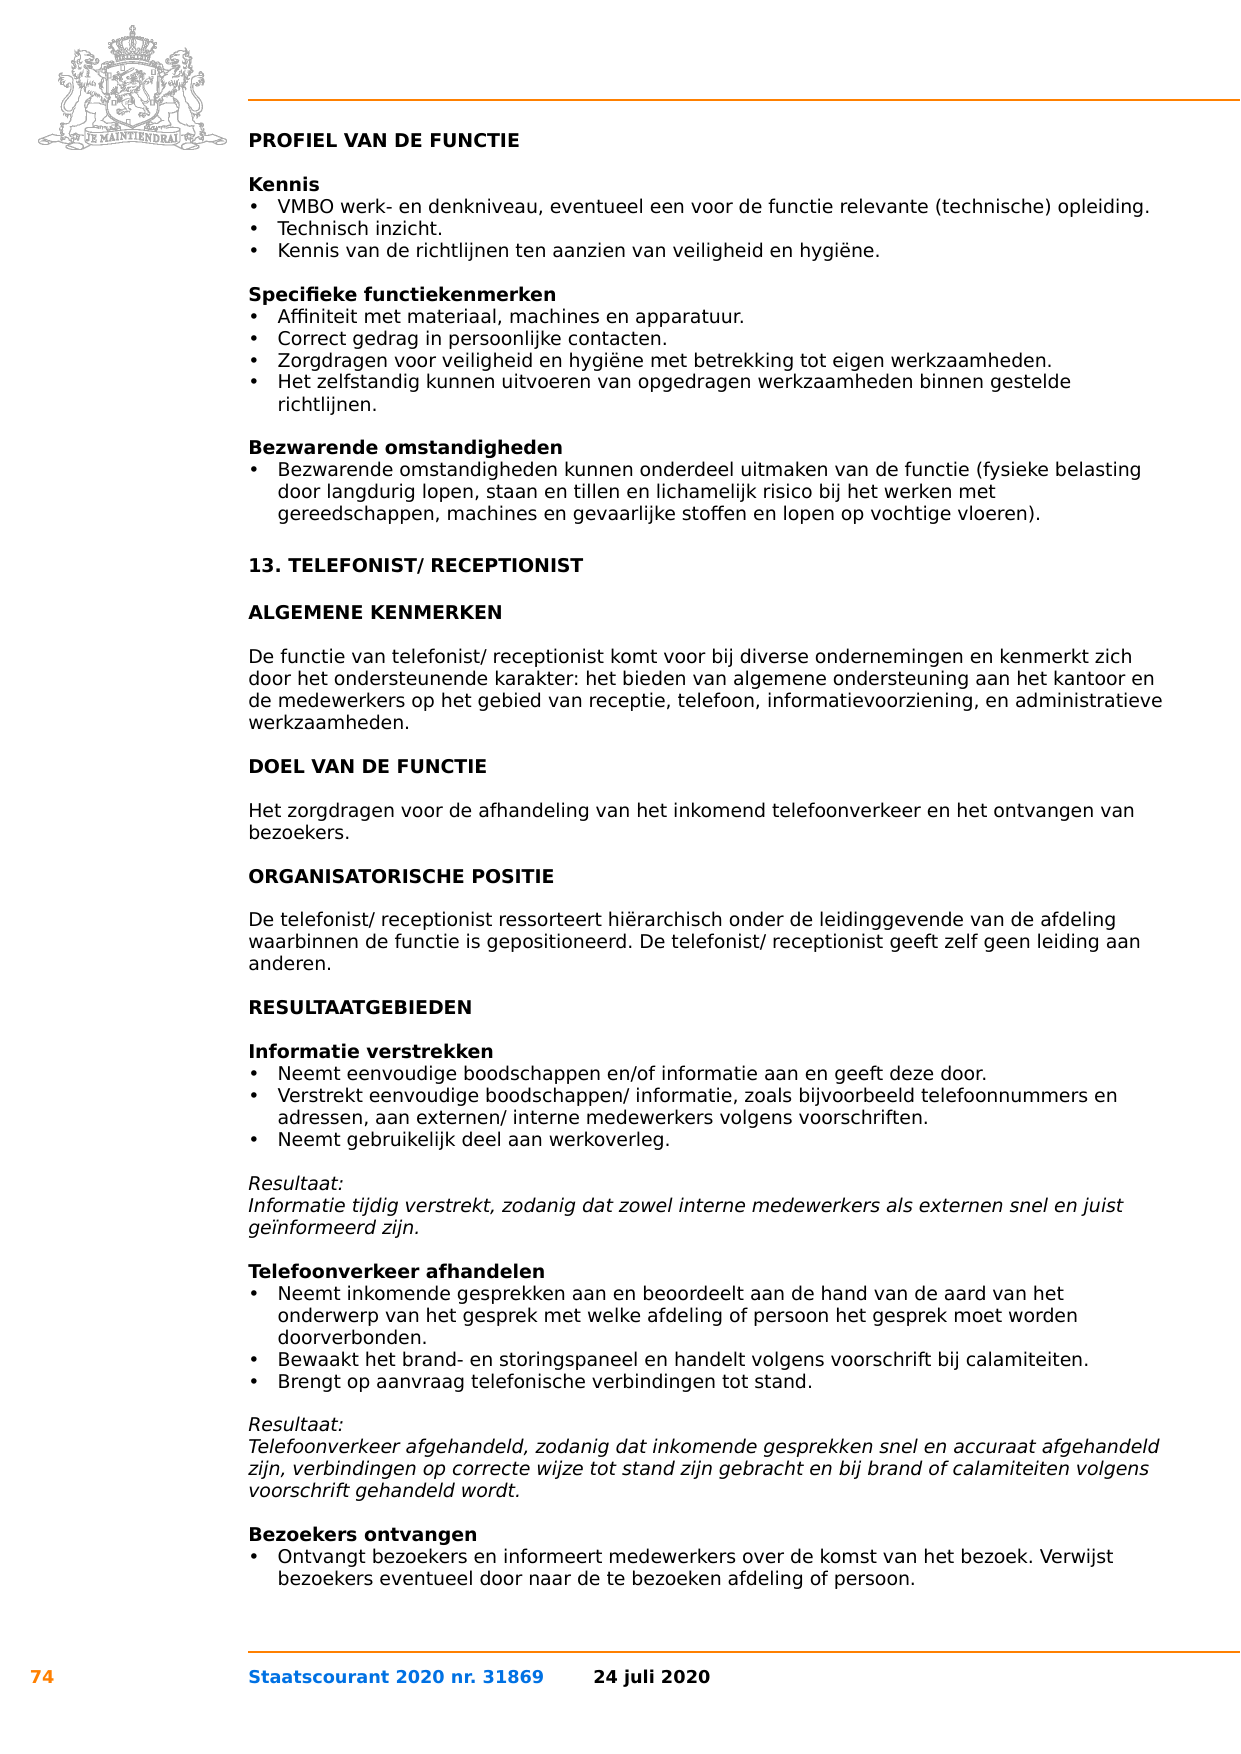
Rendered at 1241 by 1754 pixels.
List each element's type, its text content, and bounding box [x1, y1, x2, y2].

text • Bezwarende omstandigheden kunnen onderdeel uitmaken van de functie (fysieke belasting door langdurig lopen, staan en tillen en lichamelijk risico bij het werken met gereedschappen, machines en gevaarlijke stoffen en lopen op vochtige vloeren). [248, 459, 1163, 525]
text • Technisch inzicht. [248, 218, 1163, 240]
text De telefonist/ receptionist ressorteert hiërarchisch onder de leidinggevende van de afdeling waarbinnen de functie is gepositioneerd. De telefonist/ receptionist geeft zelf geen leiding aan anderen. [248, 909, 1163, 975]
subtitle RESULTAATGEBIEDEN [248, 997, 1163, 1019]
text Bezoekers ontvangen [248, 1524, 1163, 1546]
text • Neemt gebruikelijk deel aan werkoverleg. [248, 1129, 1163, 1151]
text • Het zelfstandig kunnen uitvoeren van opgedragen werkzaamheden binnen gestelde richtlijnen. [248, 371, 1163, 415]
text De functie van telefonist/ receptionist komt voor bij diverse ondernemingen en kenmerkt zich door het ondersteunende karakter: het bieden van algemene ondersteuning aan het kantoor en de medewerkers op het gebied van receptie, telefoon, informatievoorziening, en administratieve werkzaamheden. [248, 646, 1163, 734]
subtitle ALGEMENE KENMERKEN [248, 602, 1163, 624]
subtitle DOEL VAN DE FUNCTIE [248, 756, 1163, 778]
text • Ontvangt bezoekers en informeert medewerkers over de komst van het bezoek. Verwijst bezoekers eventueel door naar de te bezoeken afdeling of persoon. [248, 1546, 1163, 1590]
subtitle ORGANISATORISCHE POSITIE [248, 866, 1163, 887]
text Telefoonverkeer afhandelen [248, 1261, 1163, 1283]
subtitle PROFIEL VAN DE FUNCTIE [248, 130, 1163, 152]
text Specifieke functiekenmerken [248, 283, 1163, 306]
text • Neemt eenvoudige boodschappen en/of informatie aan en geeft deze door. [248, 1063, 1163, 1085]
text Resultaat: [248, 1173, 1163, 1195]
text Bezwarende omstandigheden [248, 437, 1163, 459]
text • Zorgdragen voor veiligheid en hygiëne met betrekking tot eigen werkzaamheden. [248, 349, 1163, 371]
text Het zorgdragen voor de afhandeling van het inkomend telefoonverkeer en het ontvangen van bezoekers. [248, 800, 1163, 844]
text • Kennis van de richtlijnen ten aanzien van veiligheid en hygiëne. [248, 240, 1163, 262]
text • Brengt op aanvraag telefonische verbindingen tot stand. [248, 1371, 1163, 1392]
text Informatie tijdig verstrekt, zodanig dat zowel interne medewerkers als externen snel en juist geïnformeerd zijn. [248, 1195, 1163, 1239]
text • Bewaakt het brand- en storingspaneel en handelt volgens voorschrift bij calamiteiten. [248, 1348, 1163, 1371]
text • Neemt inkomende gesprekken aan en beoordeelt aan de hand van de aard van het onderwerp van het gesprek met welke afdeling of persoon het gesprek moet worden doorverbonden. [248, 1283, 1163, 1348]
text Resultaat: [248, 1414, 1163, 1436]
text • Affiniteit met materiaal, machines en apparatuur. [248, 306, 1163, 327]
text • Verstrekt eenvoudige boodschappen/ informatie, zoals bijvoorbeeld telefoonnummers en adressen, aan externen/ interne medewerkers volgens voorschriften. [248, 1085, 1163, 1129]
text • Correct gedrag in persoonlijke contacten. [248, 327, 1163, 349]
picture [38, 25, 227, 150]
text Kennis [248, 174, 1163, 196]
text Informatie verstrekken [248, 1041, 1163, 1063]
text • VMBO werk- en denkniveau, eventueel een voor de functie relevante (technische) opleiding. [248, 196, 1163, 218]
text Telefoonverkeer afgehandeld, zodanig dat inkomende gesprekken snel en accuraat afgehandeld zijn, verbindingen op correcte wijze tot stand zijn gebracht en bij brand of calamiteiten volgens voorschrift gehandeld wordt. [248, 1436, 1163, 1502]
subtitle 13. TELEFONIST/ RECEPTIONIST [248, 555, 1163, 577]
